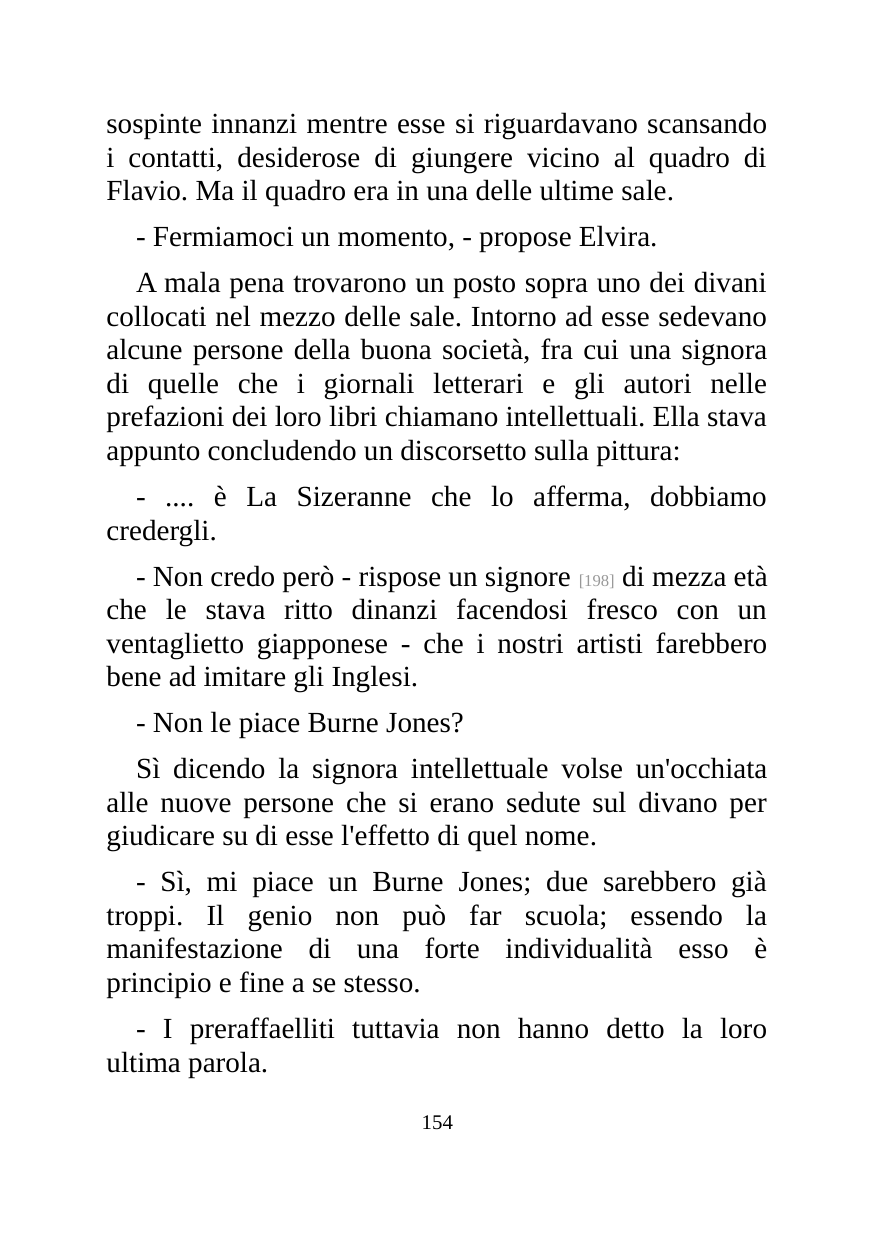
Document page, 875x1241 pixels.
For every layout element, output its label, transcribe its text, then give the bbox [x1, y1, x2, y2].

text - Sì, mi piace un Burne Jones; due sarebbero già troppi. Il genio non può far scuola; essendo la manifestazione di una forte individualità esso è principio e fine a se stesso. [106, 864, 768, 999]
text - Non le piace Burne Jones? [106, 705, 768, 739]
text Sì dicendo la signora intellettuale volse un'occhiata alle nuove persone che si erano sedute sul divano per giudicare su di esse l'effetto di quel nome. [106, 751, 768, 852]
text - .... è La Sizeranne che lo afferma, dobbiamo credergli. [106, 479, 768, 546]
text - Fermiamoci un momento, - propose Elvira. [106, 219, 768, 253]
text - I preraffaelliti tuttavia non hanno detto la loro ultima parola. [106, 1011, 768, 1078]
text sospinte innanzi mentre esse si riguardavano scansando i contatti, desiderose di giungere vicino al quadro di Flavio. Ma il quadro era in una delle ultime sale. [106, 106, 768, 207]
text - Non credo però - rispose un signore [198] di mezza età che le stava ritto dinanzi facendosi fresco con un ventaglietto giapponese - che i nostri artisti farebbero bene ad imitare gli Inglesi. [106, 559, 768, 693]
text A mala pena trovarono un posto sopra uno dei divani collocati nel mezzo delle sale. Intorno ad esse sedevano alcune persone della buona società, fra cui una signora di quelle che i giornali letterari e gli autori nelle prefazioni dei loro libri chiamano intellettuali. Ella stava appunto concludendo un discorsetto sulla pittura: [106, 265, 768, 467]
